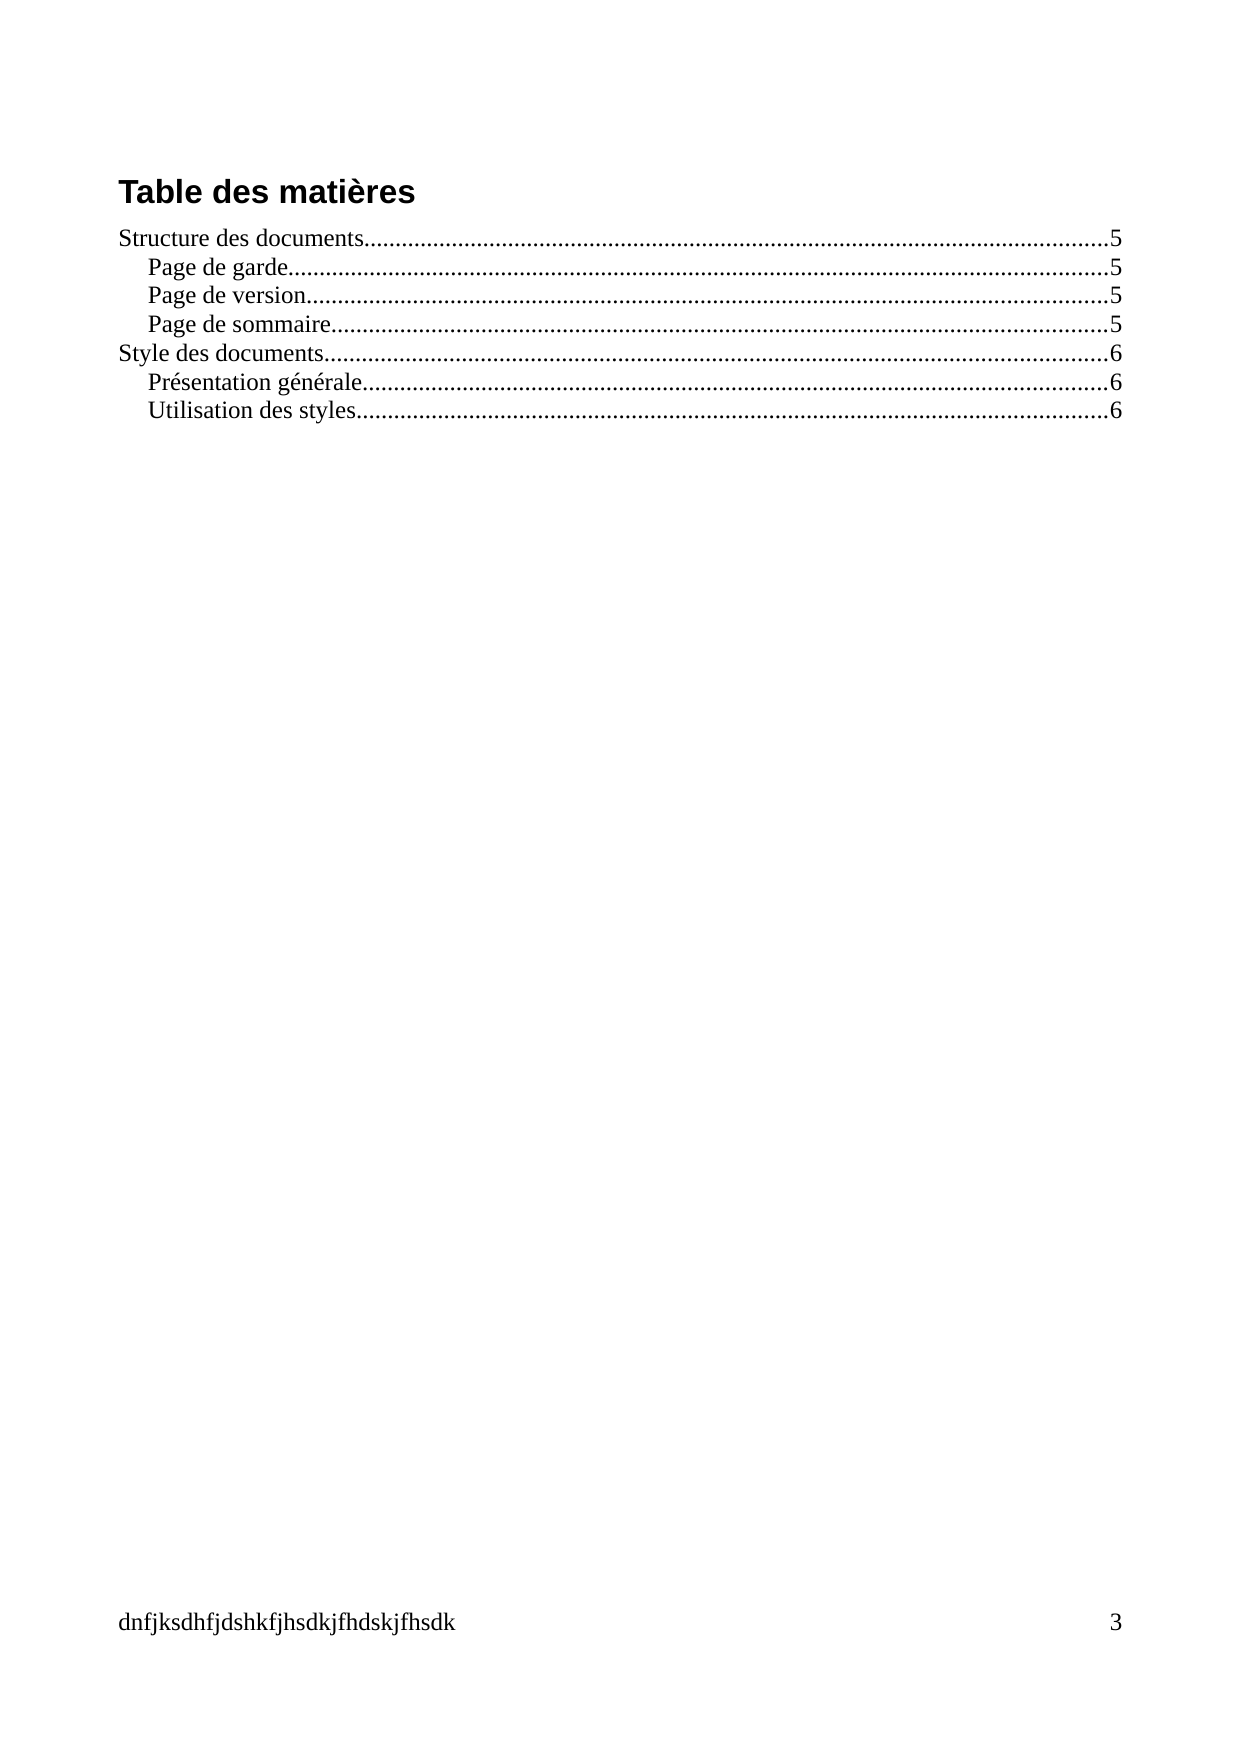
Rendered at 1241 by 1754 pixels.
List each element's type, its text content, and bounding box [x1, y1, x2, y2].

subtitle Table des matières [118, 172, 1122, 210]
text Structure des documents 5 [118, 223, 1122, 252]
text Page de sommaire 5 [148, 309, 1122, 338]
text Page de version 5 [148, 280, 1122, 309]
text Utilisation des styles 6 [148, 395, 1122, 424]
text Présentation générale 6 [148, 367, 1122, 395]
text Page de garde 5 [148, 252, 1122, 280]
text Style des documents 6 [118, 338, 1122, 367]
